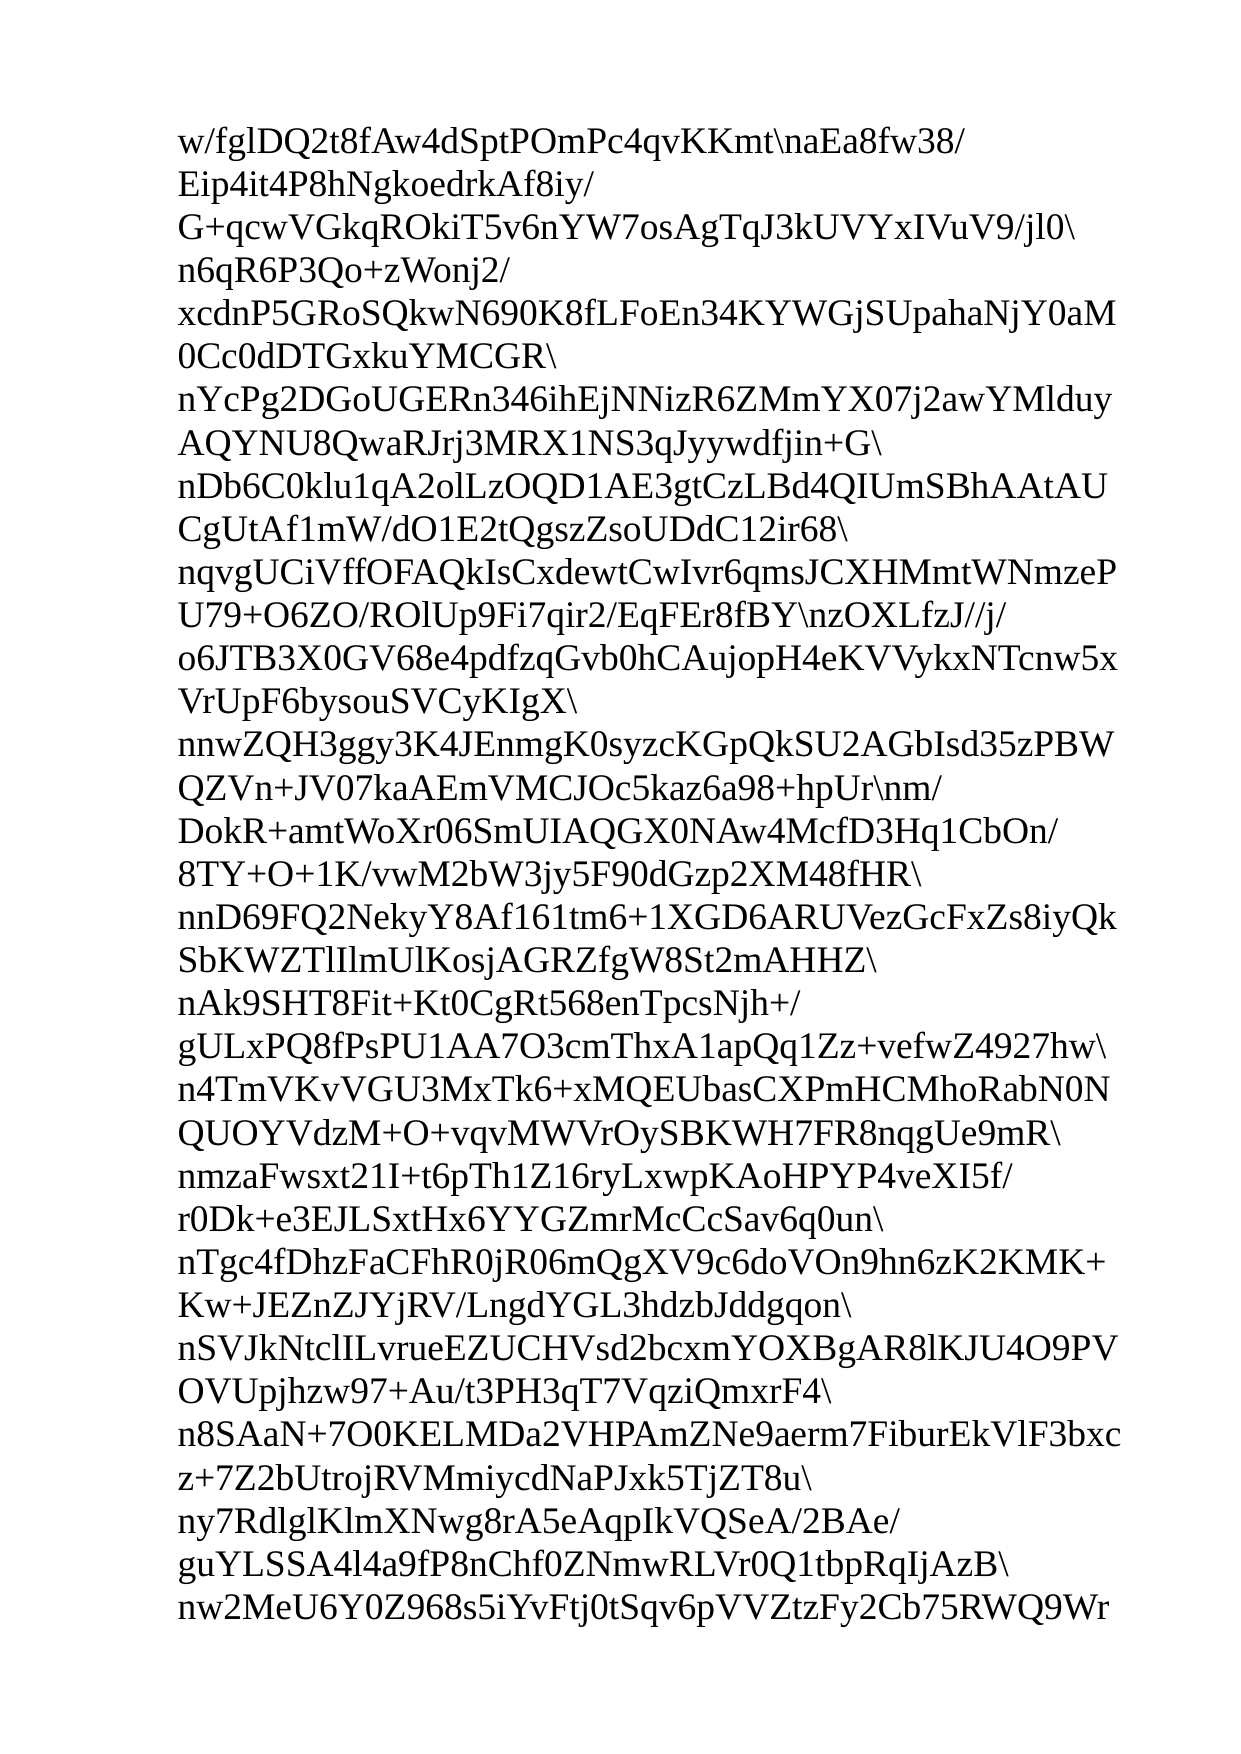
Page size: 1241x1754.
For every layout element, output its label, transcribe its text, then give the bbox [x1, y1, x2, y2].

list w/fglDQ2t8fAw4dSptPOmPc4qvKKmt\naEa8fw38/Eip4it4P8hNgkoedrkAf8iy/G+qcwVGkqROkiT5v6nYW7osAgTqJ3kUVYxIVuV9/jl0\n6qR6P3Qo+zWonj2/xcdnP5GRoSQkwN690K8fLFoEn34KYWGjSUpahaNjY0aM0Cc0dDTGxkuYMCGR\nYcPg2DGoUGERn346ihEjNNizR6ZMmYX07j2awYMlduyAQYNU8QwaRJrj3MRX1NS3qJyywdfjin+G\nDb6C0klu1qA2olLzOQD1AE3gtCzLBd4QIUmSBhAAtAUCgUtAf1mW/dO1E2tQgszZsoUDdC12ir68\nqvgUCiVffOFAQkIsCxdewtCwIvr6qmsJCXHMmtWNmzePU79+O6ZO/ROlUp9Fi7qir2/EqFEr8fBY\nzOXLfzJ//j/o6JTB3X0GV68e4pdfzqGvb0hCAujopH4eKVVykxNTcnw5xVrUpF6bysouSVCyKIgX\nnwZQH3ggy3K4JEnmgK0syzcKGpQkSU2AGbIsd35zPBWQZVn+JV07kaAEmVMCJOc5kaz6a98+hpUr\nm/DokR+amtWoXr06SmUIAQGX0NAw4McfD3Hq1CbOn/8TY+O+1K/vwM2bW3jy5F90dGzp2XM48fHR\nnD69FQ2NekyY8Af161tm6+1XGD6ARUVezGcFxZs8iyQkSbKWZTlIlmUlKosjAGRZfgW8St2mAHHZ\nAk9SHT8Fit+Kt0CgRt568enTpcsNjh+/gULxPQ8fPsPU1AA7O3cmThxA1apQq1Zz+vefwZ4927hw\n4TmVKvVGU3MxTk6+xMQEUbasCXPmHCMhoRabN0NQUOYVdzM+O+vqvMWVrOySBKWH7FR8nqgUe9mR\nmzaFwsxt21I+t6pTh1Z16ryLxwpKAoHPYP4veXI5f/r0Dk+e3EJLSxtHx6YYGZmrMcCcSav6q0un\nTgc4fDhzFaCFhR0jR06mQgXV9c6doVOn9hn6zK2KMK+Kw+JEZnZJYjRV/LngdYGL3hdzbJddgqon\nSVJkNtclILvrueEZUCHVsd2bcxmYOXBgAR8lKJU4O9PVOVUpjhzw97+Au/t3PH3qT7VqziQmxrF4\n8SAaN+7O0KELMDa2VHPAmZNe9aerm7FiburEkVlF3bxcz+7Z2bUtrojRVMmiycdNaPJxk5TjZT8u\ny7RdlglKlmXNwg8rA5eAqpIkVQSeA/2BAe/guYLSSA4l4a9fP8nChf0ZNmwRLVr0Q1tbpRqIjAzB\nw2MeU6Y0Z968s5iYvFtj0tSqv6pVVZtzFy2Cb75RWQ9Wr [177, 118, 1122, 1627]
